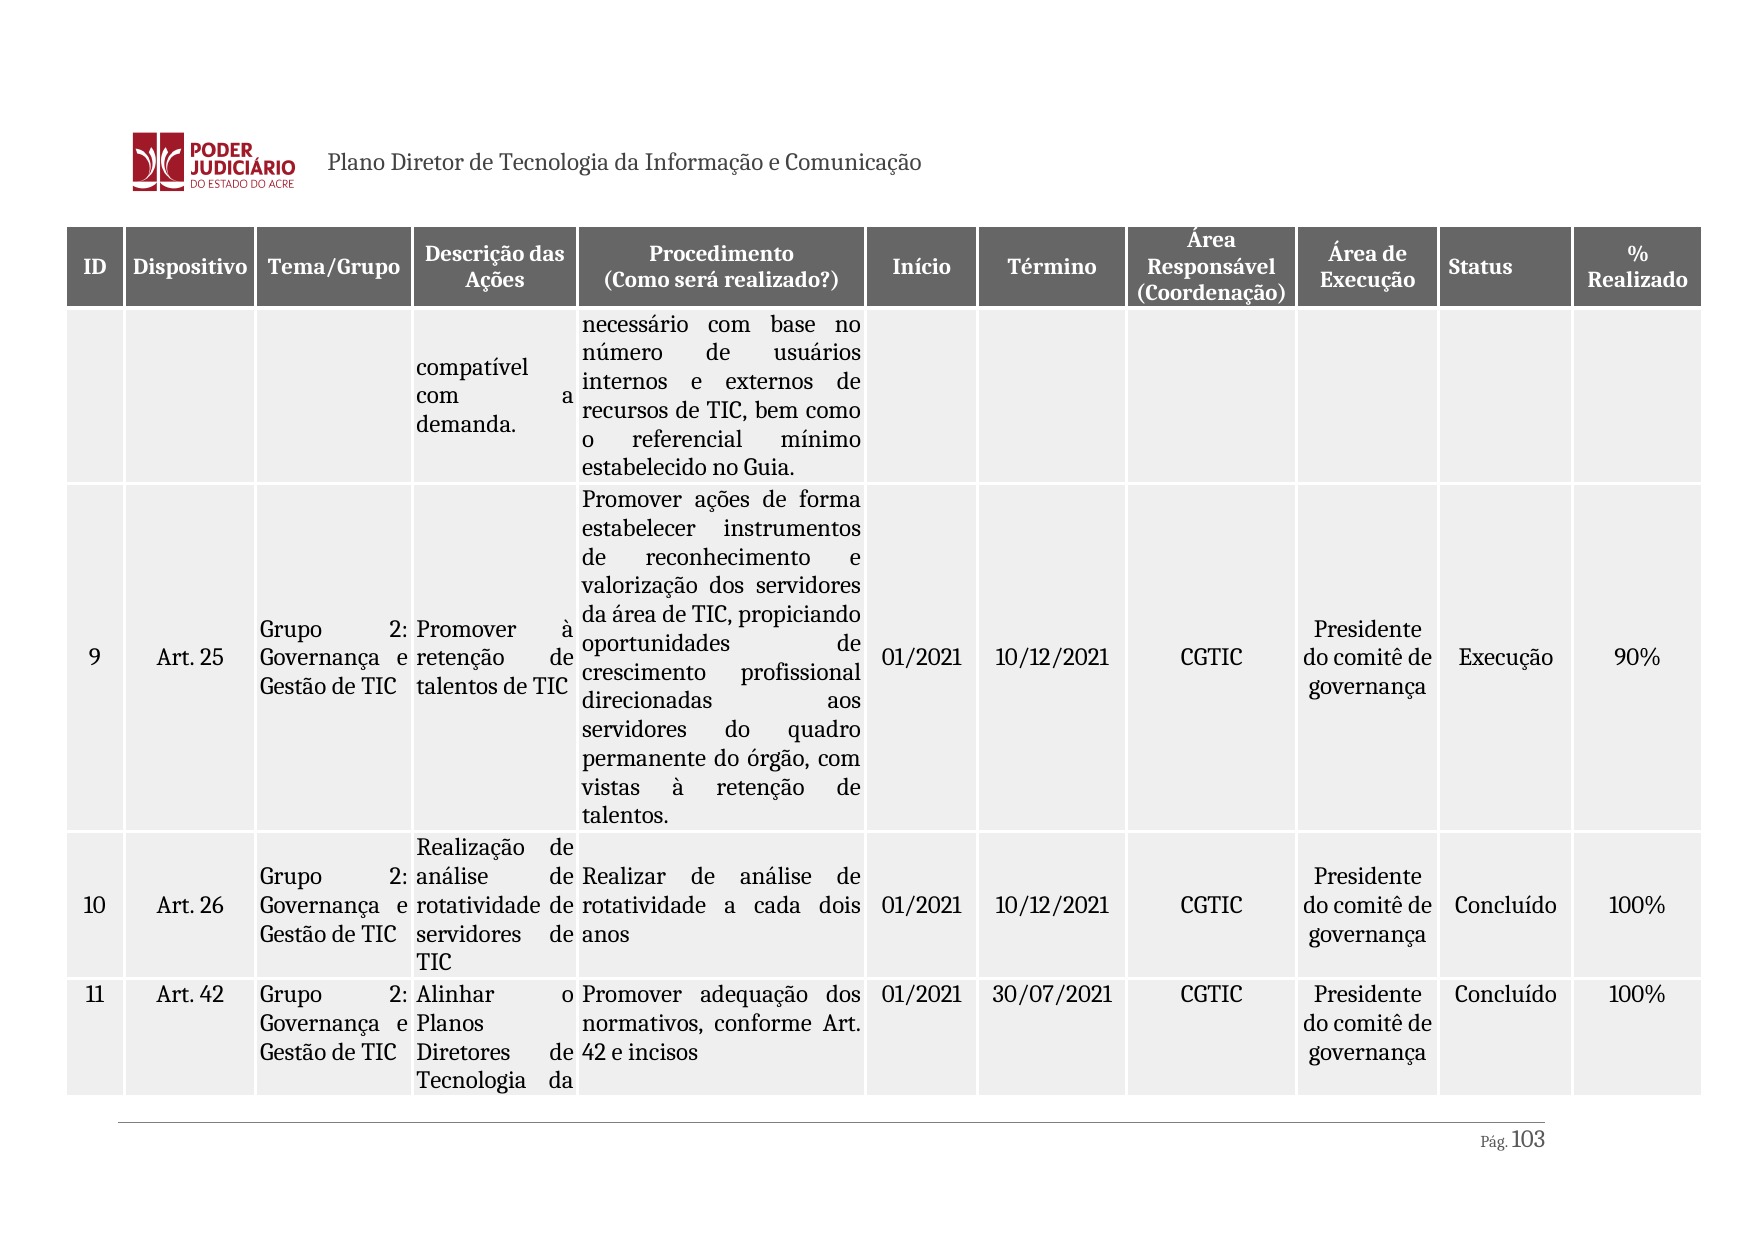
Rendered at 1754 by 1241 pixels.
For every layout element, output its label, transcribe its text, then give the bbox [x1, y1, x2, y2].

table_header Dispositivo [126, 227, 254, 306]
table_header Área de Execução [1298, 227, 1437, 306]
table_cell Art. 26 [126, 833, 254, 977]
table_cell CGTIC [1128, 980, 1295, 1095]
table_cell [1574, 310, 1701, 482]
table_header % Realizado [1574, 227, 1701, 306]
table_cell Promover ações de forma estabelecer instrumentos de reconhecimento e valorização dos servidores da área de TIC, propiciando oportunidades de crescimento profissional direcionadas aos servidores do quadro permanente do órgão, com vistas à retenção de talentos. [579, 485, 864, 830]
table_cell Concluído [1440, 980, 1571, 1095]
table_cell 30/07/2021 [979, 980, 1125, 1095]
table_cell [979, 310, 1125, 482]
table_cell Promover adequação dos normativos, conforme Art. 42 e incisos [579, 980, 864, 1095]
table_cell [67, 310, 123, 482]
table_cell Art. 42 [126, 980, 254, 1095]
table_header Status [1440, 227, 1571, 306]
table_cell CGTIC [1128, 833, 1295, 977]
table_cell Presidente do comitê de governança [1298, 833, 1437, 977]
table_cell compatível com a demanda. [414, 310, 576, 482]
table_cell Grupo 2: Governança e Gestão de TIC [257, 833, 411, 977]
table_cell 90% [1574, 485, 1701, 830]
table_cell Promover à retenção de talentos de TIC [414, 485, 576, 830]
table_cell 100% [1574, 833, 1701, 977]
table_cell Concluído [1440, 833, 1571, 977]
table_cell [257, 310, 411, 482]
table_cell [1298, 310, 1437, 482]
table_cell Grupo 2: Governança e Gestão de TIC [257, 980, 411, 1095]
table_header ID [67, 227, 123, 306]
table_cell 10/12/2021 [979, 485, 1125, 830]
table_cell [867, 310, 976, 482]
table_cell necessário com base no número de usuários internos e externos de recursos de TIC, bem como o referencial mínimo estabelecido no Guia. [579, 310, 864, 482]
table_cell Alinhar o Planos Diretores de Tecnologia da [414, 980, 576, 1095]
table_cell 01/2021 [867, 980, 976, 1095]
table_cell [1440, 310, 1571, 482]
table_cell [126, 310, 254, 482]
table_cell Realização de análise de rotatividade de servidores de TIC [414, 833, 576, 977]
table_cell 01/2021 [867, 833, 976, 977]
table_header Término [979, 227, 1125, 306]
table_header Descrição das Ações [414, 227, 576, 306]
table_cell 10 [67, 833, 123, 977]
table_cell Realizar de análise de rotatividade a cada dois anos [579, 833, 864, 977]
table_cell Presidente do comitê de governança [1298, 485, 1437, 830]
table_header Início [867, 227, 976, 306]
table_cell [1128, 310, 1295, 482]
table_cell 11 [67, 980, 123, 1095]
table_header Tema/Grupo [257, 227, 411, 306]
table_cell Grupo 2: Governança e Gestão de TIC [257, 485, 411, 830]
table_cell CGTIC [1128, 485, 1295, 830]
table_cell 9 [67, 485, 123, 830]
table_cell Art. 25 [126, 485, 254, 830]
table_cell 01/2021 [867, 485, 976, 830]
table_cell 10/12/2021 [979, 833, 1125, 977]
table_header Área Responsável (Coordenação) [1128, 227, 1295, 306]
table_cell 100% [1574, 980, 1701, 1095]
table_cell Presidente do comitê de governança [1298, 980, 1437, 1095]
table_header Procedimento (Como será realizado?) [579, 227, 864, 306]
table_cell Execução [1440, 485, 1571, 830]
